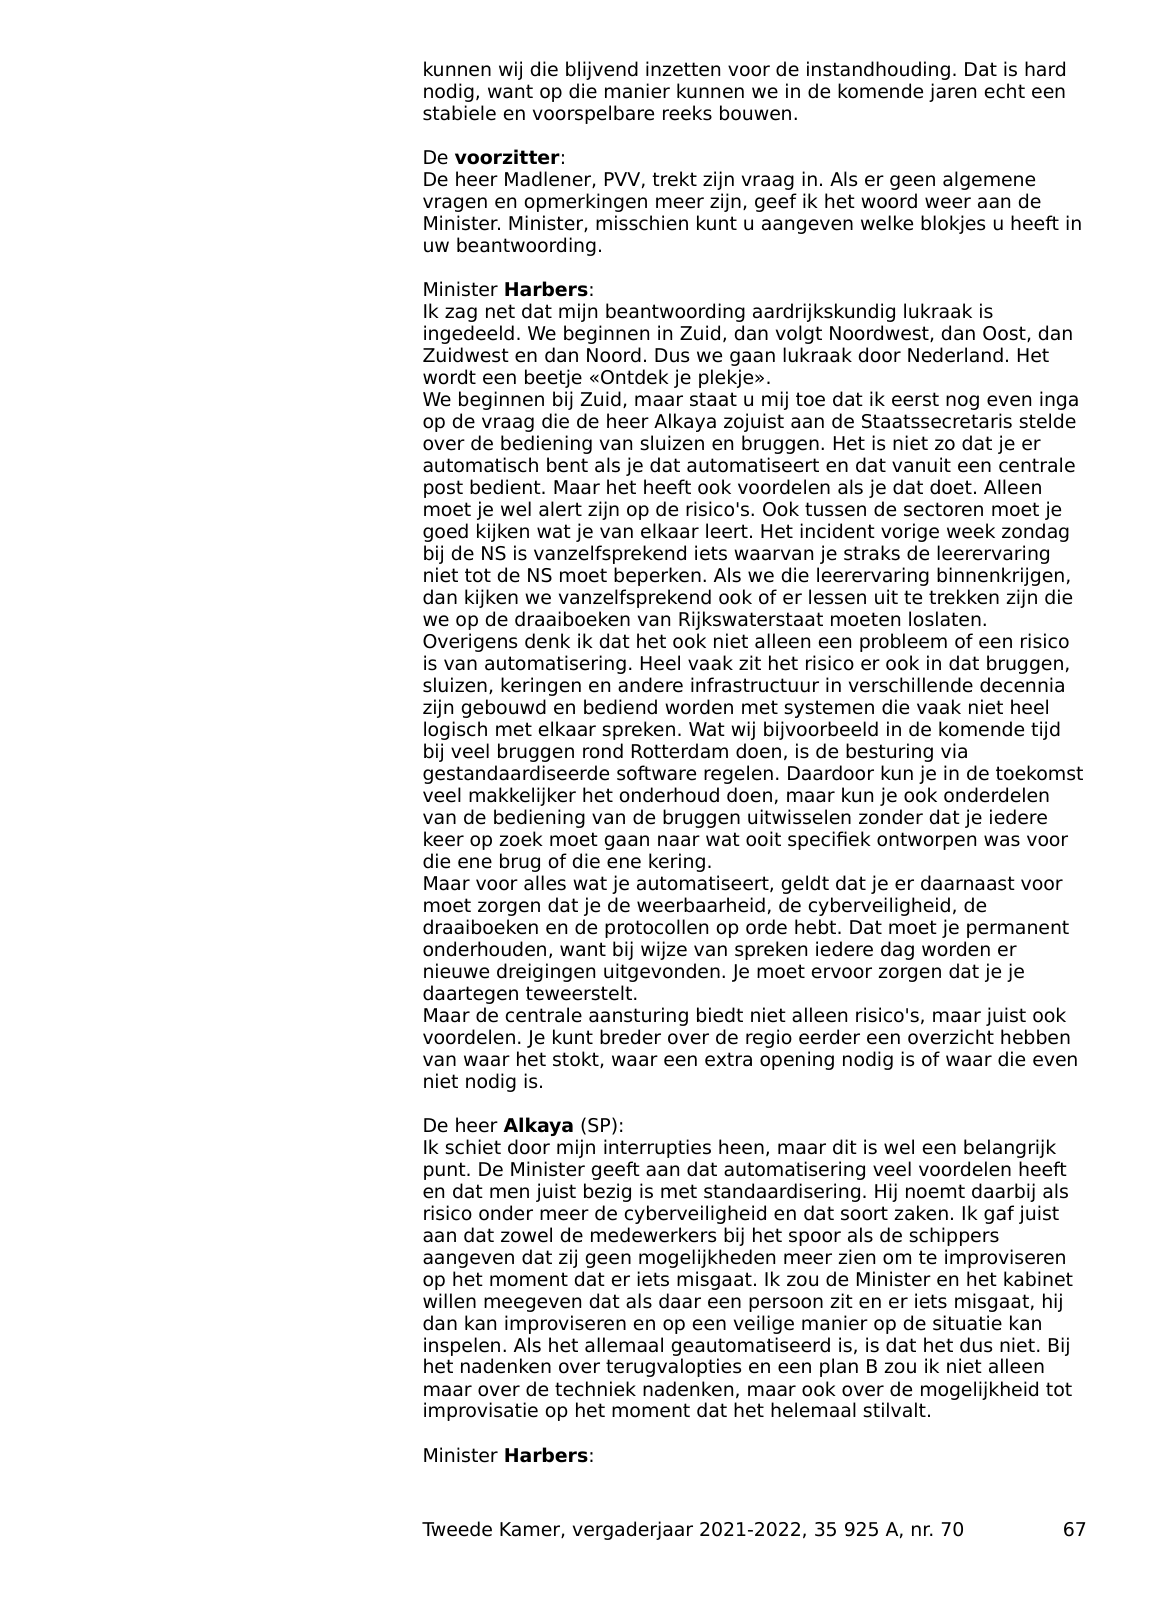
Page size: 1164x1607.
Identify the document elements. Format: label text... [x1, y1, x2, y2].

text De heer Alkaya (SP): [422, 1115, 1087, 1137]
text We beginnen bij Zuid, maar staat u mij toe dat ik eerst nog even inga op de vraag die de heer Alkaya zojuist aan de Staatssecretaris stelde over de bediening van sluizen en bruggen. Het is niet zo dat je er automatisch bent als je dat automatiseert en dat vanuit een centrale post bedient. Maar het heeft ook voordelen als je dat doet. Alleen moet je wel alert zijn op de risico's. Ook tussen de sectoren moet je goed kijken wat je van elkaar leert. Het incident vorige week zondag bij de NS is vanzelfsprekend iets waarvan je straks de leerervaring niet tot de NS moet beperken. Als we die leerervaring binnenkrijgen, dan kijken we vanzelfsprekend ook of er lessen uit te trekken zijn die we op de draaiboeken van Rijkswaterstaat moeten loslaten. [422, 389, 1087, 631]
text Maar de centrale aansturing biedt niet alleen risico's, maar juist ook voordelen. Je kunt breder over de regio eerder een overzicht hebben van waar het stokt, waar een extra opening nodig is of waar die even niet nodig is. [422, 1004, 1087, 1092]
text Ik zag net dat mijn beantwoording aardrijkskundig lukraak is ingedeeld. We beginnen in Zuid, dan volgt Noordwest, dan Oost, dan Zuidwest en dan Noord. Dus we gaan lukraak door Nederland. Het wordt een beetje «Ontdek je plekje». [422, 301, 1087, 389]
text Overigens denk ik dat het ook niet alleen een probleem of een risico is van automatisering. Heel vaak zit het risico er ook in dat bruggen, sluizen, keringen en andere infrastructuur in verschillende decennia zijn gebouwd en bediend worden met systemen die vaak niet heel logisch met elkaar spreken. Wat wij bijvoorbeeld in de komende tijd bij veel bruggen rond Rotterdam doen, is de besturing via gestandaardiseerde software regelen. Daardoor kun je in de toekomst veel makkelijker het onderhoud doen, maar kun je ook onderdelen van de bediening van de bruggen uitwisselen zonder dat je iedere keer op zoek moet gaan naar wat ooit specifiek ontworpen was voor die ene brug of die ene kering. [422, 631, 1087, 873]
text Minister Harbers: [422, 279, 1087, 301]
text kunnen wij die blijvend inzetten voor de instandhouding. Dat is hard nodig, want op die manier kunnen we in de komende jaren echt een stabiele en voorspelbare reeks bouwen. [422, 59, 1087, 125]
text Minister Harbers: [422, 1444, 1087, 1467]
text Ik schiet door mijn interrupties heen, maar dit is wel een belangrijk punt. De Minister geeft aan dat automatisering veel voordelen heeft en dat men juist bezig is met standaardisering. Hij noemt daarbij als risico onder meer de cyberveiligheid en dat soort zaken. Ik gaf juist aan dat zowel de medewerkers bij het spoor als de schippers aangeven dat zij geen mogelijkheden meer zien om te improviseren op het moment dat er iets misgaat. Ik zou de Minister en het kabinet willen meegeven dat als daar een persoon zit en er iets misgaat, hij dan kan improviseren en op een veilige manier op de situatie kan inspelen. Als het allemaal geautomatiseerd is, is dat het dus niet. Bij het nadenken over terugvalopties en een plan B zou ik niet alleen maar over de techniek nadenken, maar ook over de mogelijkheid tot improvisatie op het moment dat het helemaal stilvalt. [422, 1137, 1087, 1422]
text De voorzitter: [422, 147, 1087, 169]
text De heer Madlener, PVV, trekt zijn vraag in. Als er geen algemene vragen en opmerkingen meer zijn, geef ik het woord weer aan de Minister. Minister, misschien kunt u aangeven welke blokjes u heeft in uw beantwoording. [422, 169, 1087, 257]
text Maar voor alles wat je automatiseert, geldt dat je er daarnaast voor moet zorgen dat je de weerbaarheid, de cyberveiligheid, de draaiboeken en de protocollen op orde hebt. Dat moet je permanent onderhouden, want bij wijze van spreken iedere dag worden er nieuwe dreigingen uitgevonden. Je moet ervoor zorgen dat je je daartegen teweerstelt. [422, 873, 1087, 1004]
